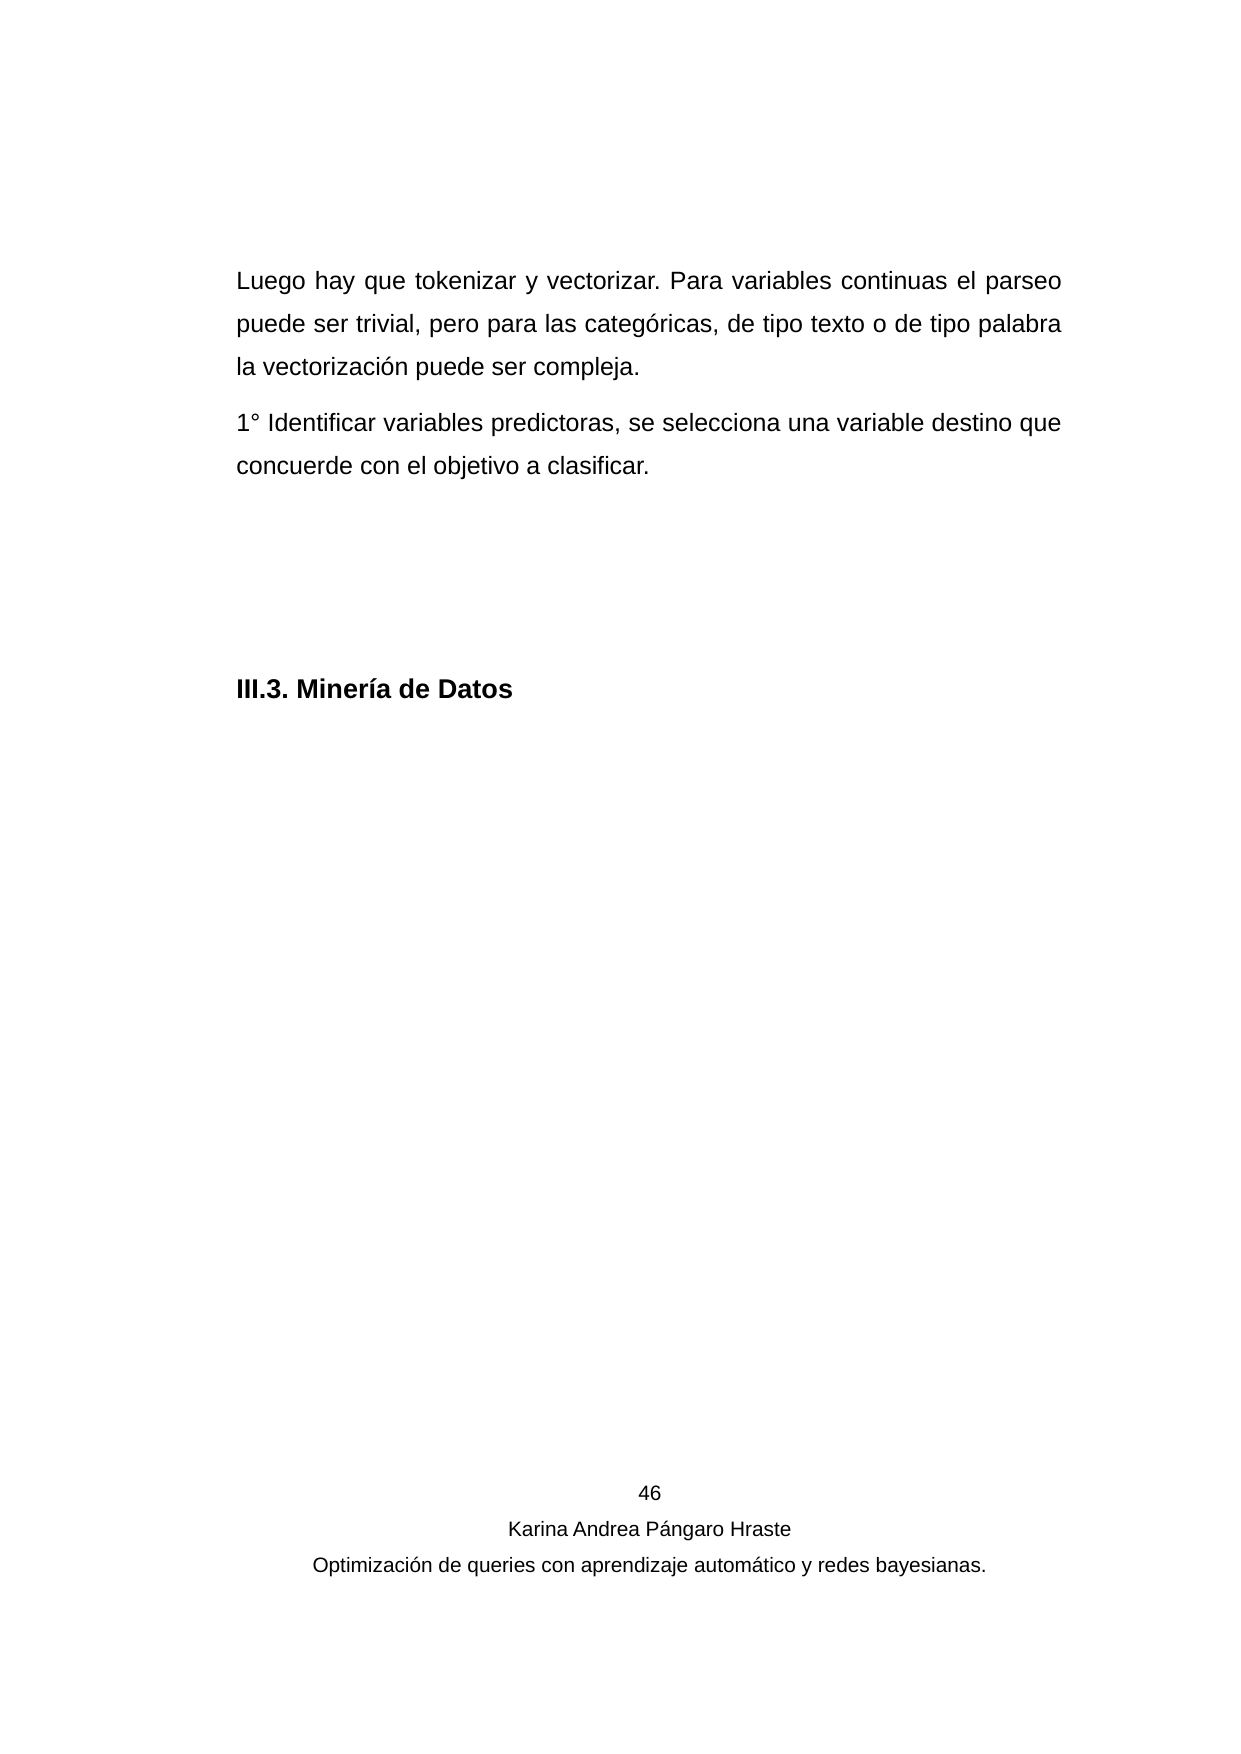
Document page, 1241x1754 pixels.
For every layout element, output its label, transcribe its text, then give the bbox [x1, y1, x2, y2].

text Luego hay que tokenizar y vectorizar. Para variables continuas el parseo puede ser trivial, pero para las categóricas, de tipo texto o de tipo palabra la vectorización puede ser compleja. [236, 266, 1063, 381]
text 1° Identificar variables predictoras, se selecciona una variable destino que concuerde con el objetivo a clasificar. [236, 408, 1063, 479]
subtitle Minería de Datos [236, 673, 1063, 704]
